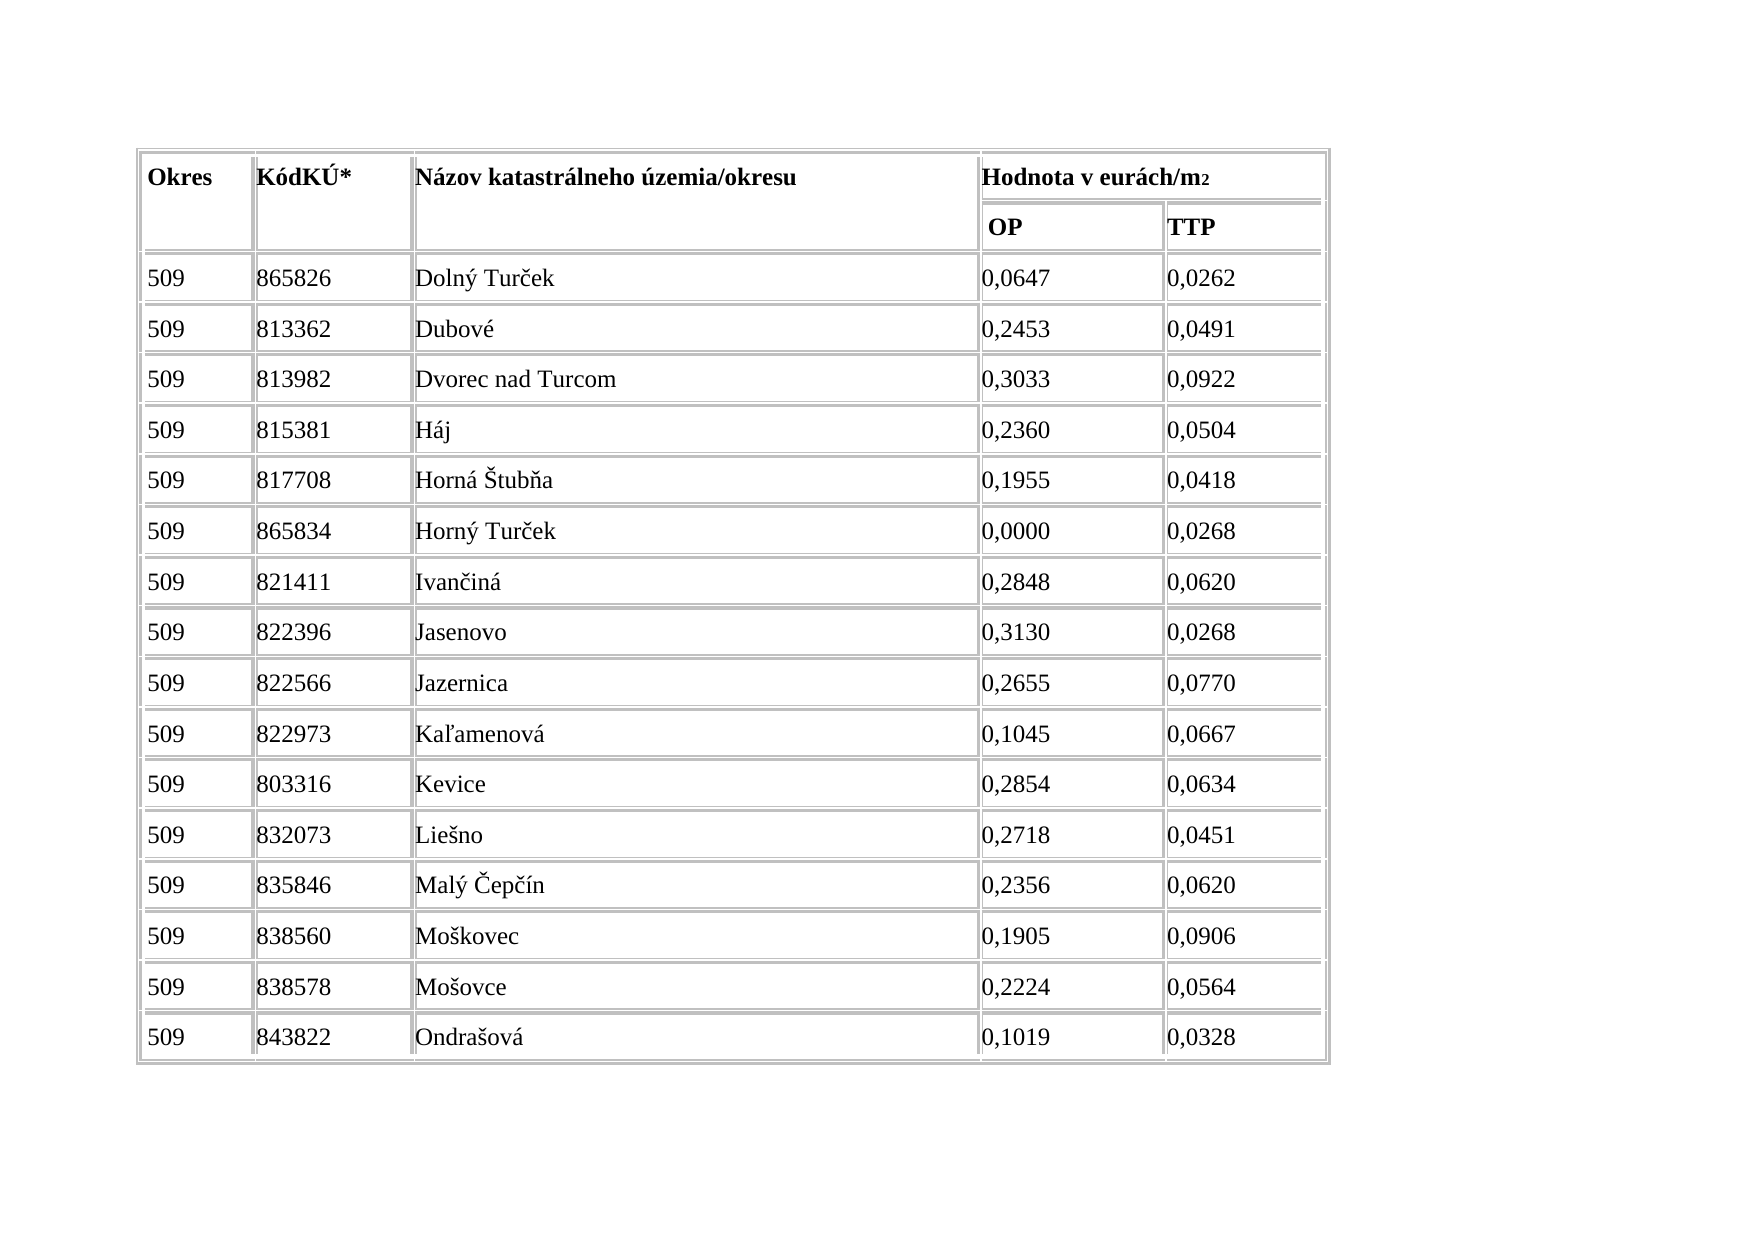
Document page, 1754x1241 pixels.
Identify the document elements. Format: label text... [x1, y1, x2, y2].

table_cell 0,3130 [983, 610, 1162, 654]
table_header Názov katastrálneho územia/okresu [414, 149, 980, 249]
table_cell Ivančiná [417, 559, 977, 603]
table_cell 0,2453 [983, 306, 1162, 350]
table_cell 815381 [258, 407, 410, 451]
table_cell 843822 [255, 1008, 413, 1059]
table_cell 0,0262 [1165, 249, 1328, 299]
table_header Hodnota v eurách/m2 [980, 149, 1328, 198]
table_cell 509 [139, 907, 254, 958]
table_cell 0,1955 [983, 458, 1162, 502]
table_cell 865826 [258, 255, 410, 299]
table_cell 0,0491 [1165, 300, 1328, 350]
table_cell 0,0451 [1165, 806, 1328, 856]
table_cell 822396 [258, 610, 410, 654]
table_cell 865834 [258, 508, 410, 553]
table_cell Moškovec [417, 913, 977, 958]
table_cell 0,2224 [983, 964, 1162, 1008]
table_cell 509 [139, 451, 254, 502]
table_cell Horný Turček [417, 508, 977, 553]
table_cell Kevice [417, 761, 977, 806]
table_cell OP [983, 205, 1162, 249]
table_cell 0,0647 [983, 255, 1162, 299]
table_cell 0,0922 [1165, 350, 1328, 401]
table_cell 0,0268 [1165, 502, 1328, 553]
table_cell 0,2356 [983, 863, 1162, 907]
table_cell 821411 [258, 559, 410, 603]
table_cell Mošovce [417, 964, 977, 1008]
table_cell 803316 [258, 761, 410, 806]
table_cell 0,0268 [1165, 603, 1328, 654]
table_cell Dubové [417, 306, 977, 350]
table_cell Horná Štubňa [417, 458, 977, 502]
table_cell Kaľamenová [417, 711, 977, 755]
table_cell 509 [139, 958, 254, 1008]
table_header Okres [142, 154, 254, 249]
table_cell 0,0620 [1165, 856, 1328, 907]
table_cell 817708 [258, 458, 410, 502]
table_cell 509 [139, 654, 254, 704]
table_cell 509 [139, 856, 254, 907]
table_cell 509 [139, 806, 254, 856]
table_cell Ondrašová [414, 1008, 980, 1059]
table_cell 0,0328 [1165, 1008, 1328, 1059]
table_header KódKÚ* [255, 149, 413, 249]
table_cell 822566 [258, 660, 410, 704]
table_cell 0,0634 [1165, 755, 1328, 806]
table_cell Malý Čepčín [417, 863, 977, 907]
table_cell 0,2854 [983, 761, 1162, 806]
table_cell 509 [139, 1008, 254, 1059]
table_cell 509 [139, 300, 254, 350]
table_cell Dvorec nad Turcom [417, 356, 977, 401]
table_cell 509 [139, 755, 254, 806]
table_cell 822973 [258, 711, 410, 755]
table_cell Háj [417, 407, 977, 451]
table_cell 832073 [258, 812, 410, 856]
table_cell 0,2655 [983, 660, 1162, 704]
table_cell 0,0504 [1165, 401, 1328, 451]
table_cell 813982 [258, 356, 410, 401]
table_cell 0,1905 [983, 913, 1162, 958]
table_cell Dolný Turček [417, 255, 977, 299]
table_cell 0,0418 [1165, 451, 1328, 502]
table_cell TTP [1165, 198, 1328, 249]
table_cell Liešno [417, 812, 977, 856]
table_cell 0,2848 [983, 559, 1162, 603]
table_cell 509 [139, 350, 254, 401]
table_cell 0,0667 [1165, 705, 1328, 755]
table_cell 0,0906 [1165, 907, 1328, 958]
table_cell 0,0000 [983, 508, 1162, 553]
table_cell 0,0770 [1165, 654, 1328, 704]
table_cell 509 [139, 249, 254, 299]
table_cell 0,3033 [983, 356, 1162, 401]
table_cell 835846 [258, 863, 410, 907]
table_cell 509 [139, 502, 254, 553]
table_cell 813362 [258, 306, 410, 350]
table_cell 0,1045 [983, 711, 1162, 755]
table_cell 838578 [258, 964, 410, 1008]
table_cell 509 [139, 603, 254, 654]
table_cell 838560 [258, 913, 410, 958]
table_cell 0,1019 [980, 1008, 1165, 1059]
table_cell Jazernica [417, 660, 977, 704]
table_cell 0,2360 [983, 407, 1162, 451]
table_cell 509 [139, 553, 254, 603]
table_cell 0,0564 [1165, 958, 1328, 1008]
table_cell Jasenovo [417, 610, 977, 654]
table_cell 0,2718 [983, 812, 1162, 856]
table_cell 0,0620 [1165, 553, 1328, 603]
table_cell 509 [139, 705, 254, 755]
table_cell 509 [139, 401, 254, 451]
